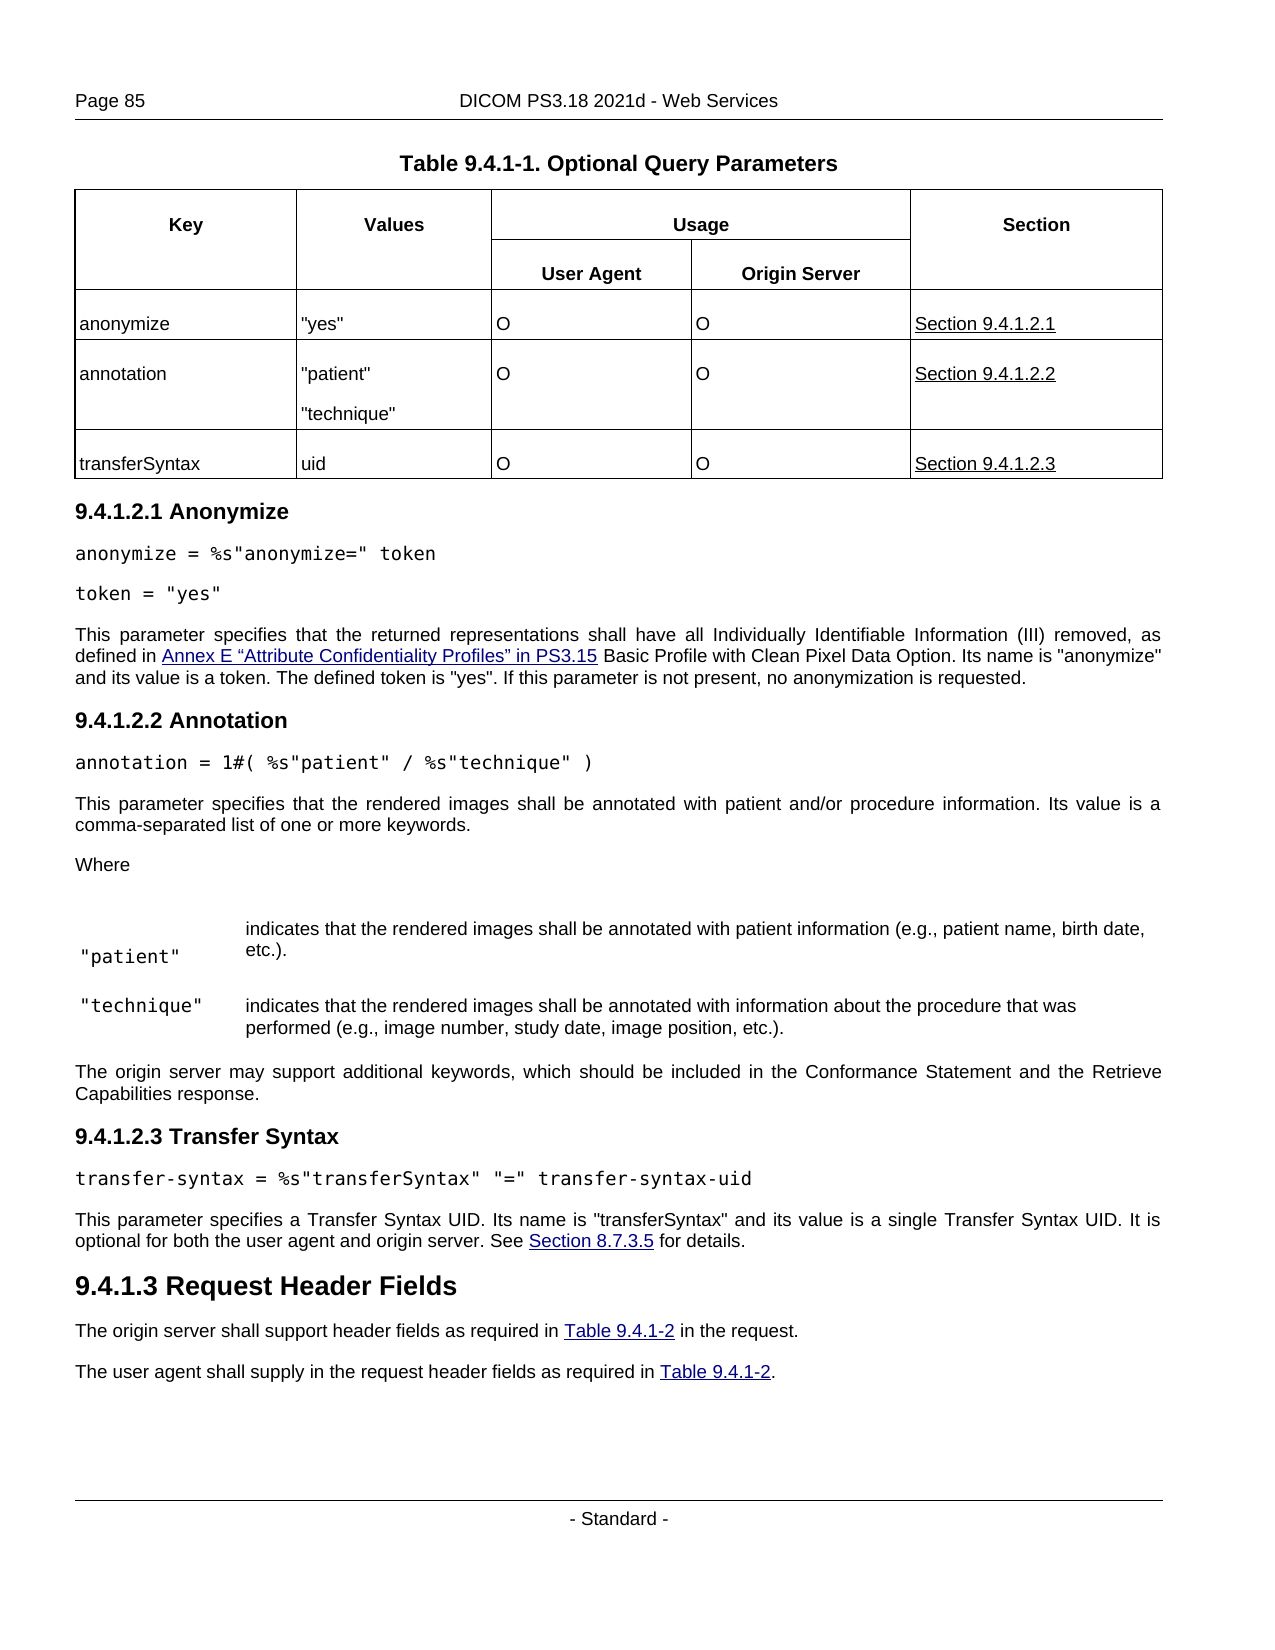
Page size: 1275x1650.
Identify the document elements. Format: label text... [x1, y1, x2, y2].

table_header Values [297, 190, 491, 289]
table_header Key [76, 190, 296, 289]
table_header "patient" [75, 895, 241, 972]
text 9.4.1.3 Request Header Fields [75, 1270, 1162, 1301]
table_cell O [492, 430, 691, 478]
text This parameter specifies that the rendered images shall be annotated with patient and/or procedure information. Its value is a comma-separated list of one or more keywords. [75, 792, 1162, 836]
table_cell O [492, 340, 691, 428]
table_cell User Agent [492, 240, 691, 289]
text This parameter specifies a Transfer Syntax UID. Its name is "transferSyntax" and its value is a single Transfer Syntax UID. It is optional for both the user agent and origin server. See Section 8.7.3.5 for details. [75, 1208, 1162, 1251]
table_cell uid [297, 430, 491, 478]
text Where [75, 854, 1162, 876]
text The origin server shall support header fields as required in Table 9.4.1-2 in the request. [75, 1320, 1162, 1342]
text The user agent shall supply in the request header fields as required in Table 9.4.1-2. [75, 1361, 1162, 1382]
text token = "yes" [75, 583, 1162, 605]
table_cell Section 9.4.1.2.2 [911, 340, 1162, 428]
text anonymize = %s"anonymize=" token [75, 542, 1162, 564]
text annotation = 1#( %s"patient" / %s"technique" ) [75, 752, 1162, 774]
text transfer-syntax = %s"transferSyntax" "=" transfer-syntax-uid [75, 1168, 1162, 1189]
table_cell anonymize [76, 290, 296, 338]
table_cell "patient" "technique" [297, 340, 491, 428]
text Table 9.4.1-1. Optional Query Parameters [75, 150, 1162, 176]
table_header indicates that the rendered images shall be annotated with patient information (e.g., patient name, birth date, etc.). [241, 895, 1162, 972]
table_cell O [692, 290, 910, 338]
table_cell Origin Server [692, 240, 910, 289]
table_cell "yes" [297, 290, 491, 338]
text 9.4.1.2.1 Anonymize [75, 498, 1162, 524]
table_cell transferSyntax [76, 430, 296, 478]
text 9.4.1.2.2 Annotation [75, 707, 1162, 733]
table_cell Section 9.4.1.2.1 [911, 290, 1162, 338]
text This parameter specifies that the returned representations shall have all Individually Identifiable Information (III) removed, as defined in Annex E “Attribute Confidentiality Profiles” in PS3.15 Basic Profile with Clean Pixel Data Option. Its name is "anonymize" and its value is a token. The defined token is "yes". If this parameter is not present, no anonymization is requested. [75, 624, 1162, 688]
table_cell Section 9.4.1.2.3 [911, 430, 1162, 478]
table_cell "technique" [75, 972, 241, 1042]
table_cell O [492, 290, 691, 338]
table_cell annotation [76, 340, 296, 428]
table_header Section [911, 190, 1162, 289]
table_cell indicates that the rendered images shall be annotated with information about the procedure that was performed (e.g., image number, study date, image position, etc.). [241, 972, 1162, 1042]
table_cell O [692, 340, 910, 428]
table_cell O [692, 430, 910, 478]
text 9.4.1.2.3 Transfer Syntax [75, 1123, 1162, 1149]
table_header Usage [492, 190, 910, 239]
text The origin server may support additional keywords, which should be included in the Conformance Statement and the Retrieve Capabilities response. [75, 1061, 1162, 1104]
